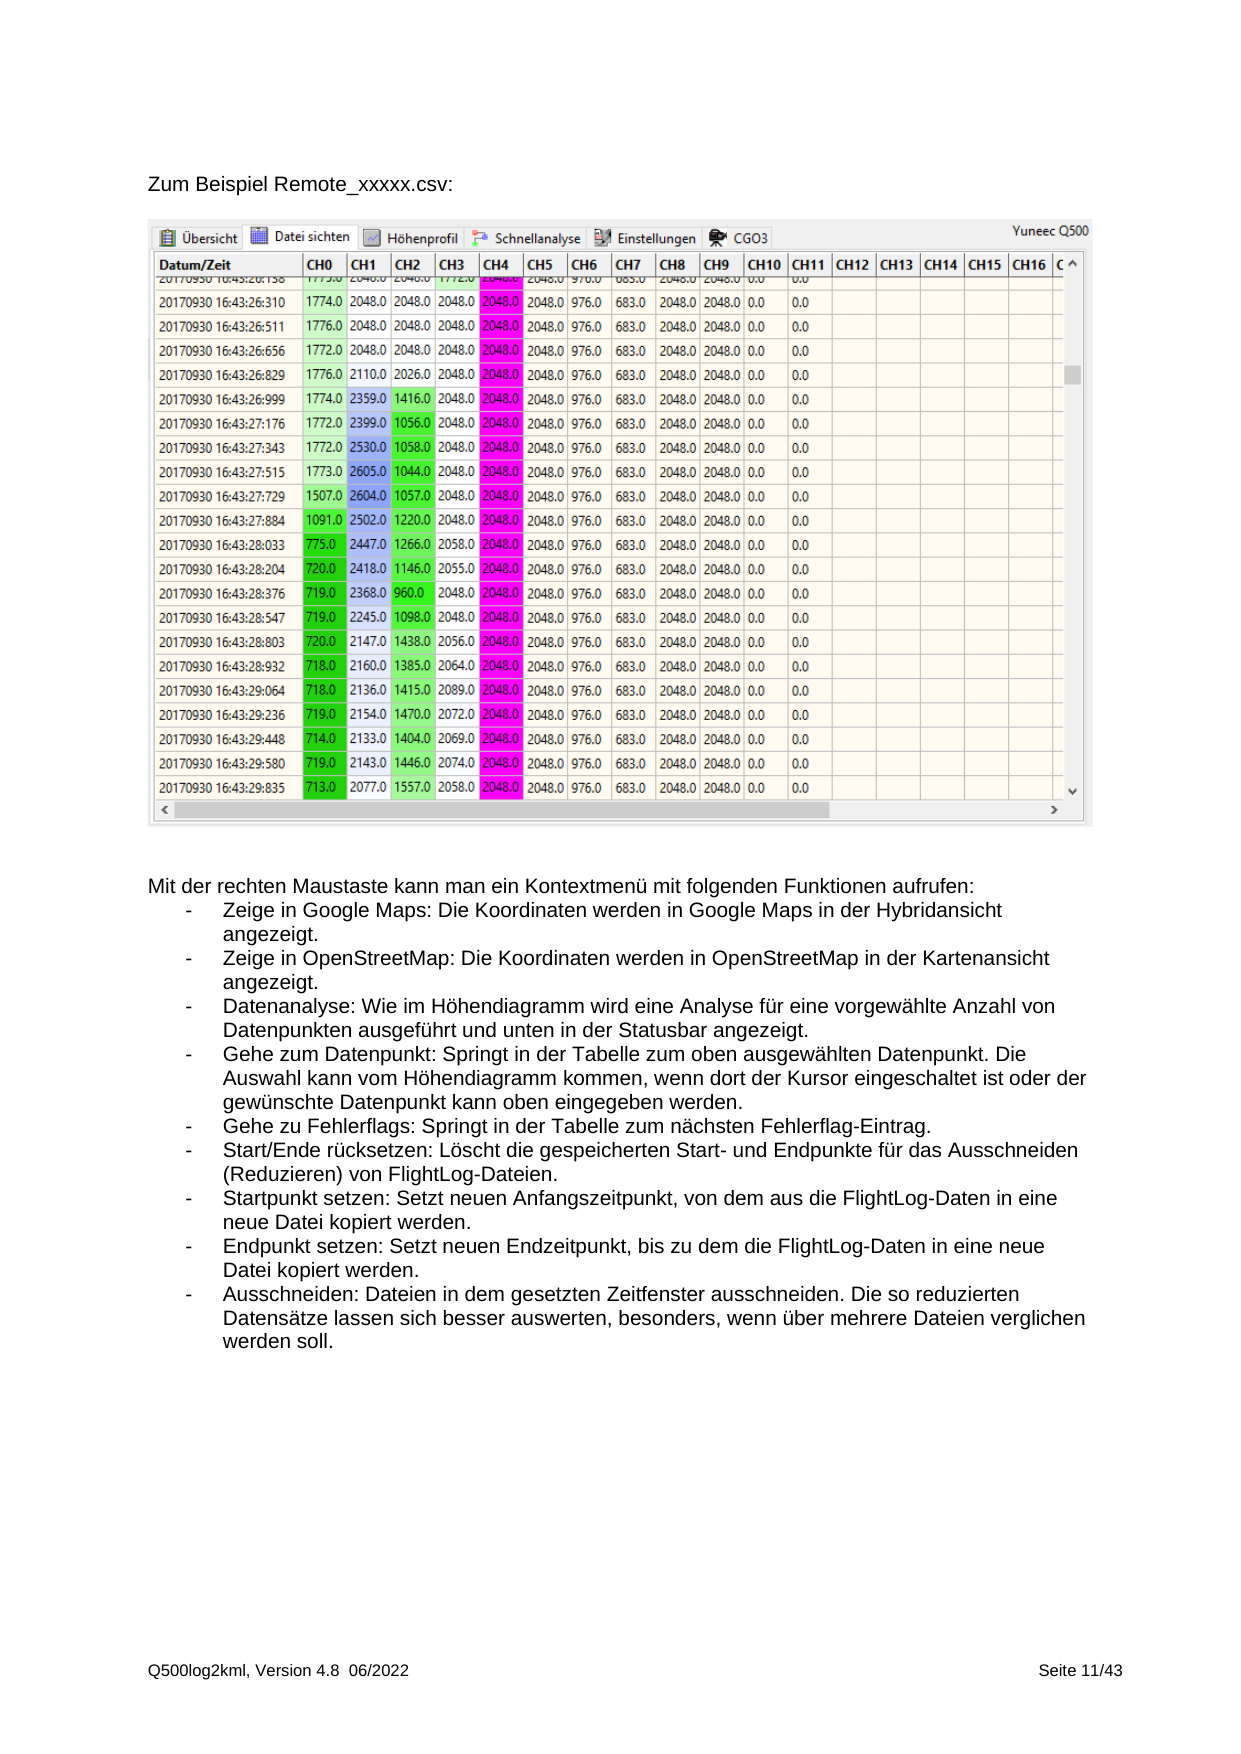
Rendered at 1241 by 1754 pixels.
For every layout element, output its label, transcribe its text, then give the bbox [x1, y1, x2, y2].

picture [147, 219, 1093, 827]
text Zum Beispiel Remote_xxxxx.csv: [148, 172, 1093, 196]
list Start/Ende rücksetzen: Löscht die gespeicherten Start- und Endpunkte für das Ausschneiden (Reduzieren) von FlightLog-Dateien. [185, 1138, 1093, 1186]
list Datenanalyse: Wie im Höhendiagramm wird eine Analyse für eine vorgewählte Anzahl von Datenpunkten ausgeführt und unten in der Statusbar angezeigt. [185, 994, 1093, 1042]
list Gehe zu Fehlerflags: Springt in der Tabelle zum nächsten Fehlerflag-Eintrag. [185, 1114, 1093, 1138]
list Zeige in OpenStreetMap: Die Koordinaten werden in OpenStreetMap in der Kartenansicht angezeigt. [185, 946, 1093, 994]
list Zeige in Google Maps: Die Koordinaten werden in Google Maps in der Hybridansicht angezeigt. [185, 898, 1093, 946]
list Startpunkt setzen: Setzt neuen Anfangszeitpunkt, von dem aus die FlightLog-Daten in eine neue Datei kopiert werden. [185, 1186, 1093, 1233]
list Ausschneiden: Dateien in dem gesetzten Zeitfenster ausschneiden. Die so reduzierten Datensätze lassen sich besser auswerten, besonders, wenn über mehrere Dateien verglichen werden soll. [185, 1281, 1093, 1353]
text Mit der rechten Maustaste kann man ein Kontextmenü mit folgenden Funktionen aufrufen: [148, 874, 1093, 898]
list Endpunkt setzen: Setzt neuen Endzeitpunkt, bis zu dem die FlightLog-Daten in eine neue Datei kopiert werden. [185, 1233, 1093, 1281]
list Gehe zum Datenpunkt: Springt in der Tabelle zum oben ausgewählten Datenpunkt. Die Auswahl kann vom Höhendiagramm kommen, wenn dort der Kursor eingeschaltet ist oder der gewünschte Datenpunkt kann oben eingegeben werden. [185, 1042, 1093, 1114]
